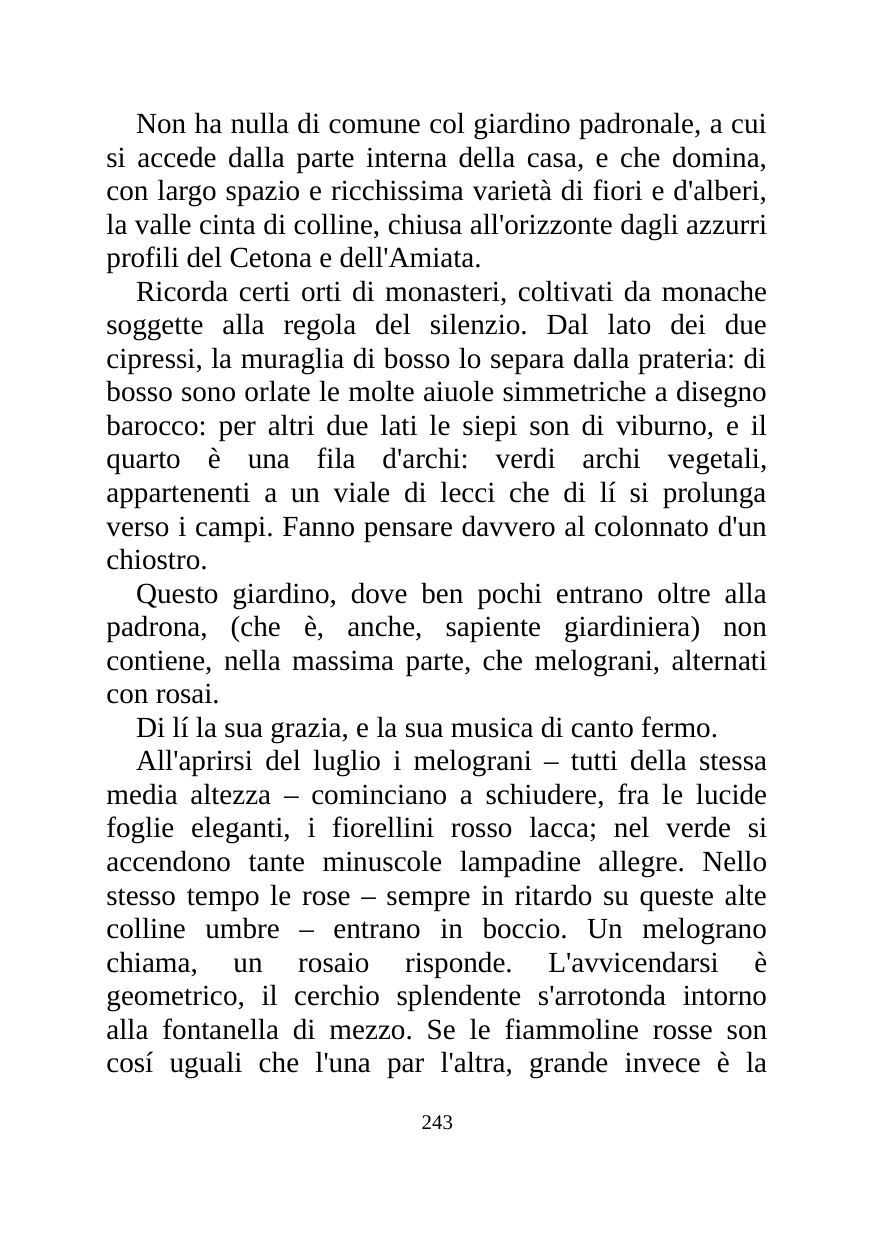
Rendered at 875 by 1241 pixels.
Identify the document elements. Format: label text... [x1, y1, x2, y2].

text Ricorda certi orti di monasteri, coltivati da monache soggette alla regola del silenzio. Dal lato dei due cipressi, la muraglia di bosso lo separa dalla prateria: di bosso sono orlate le molte aiuole simmetriche a disegno barocco: per altri due lati le siepi son di viburno, e il quarto è una fila d'archi: verdi archi vegetali, appartenenti a un viale di lecci che di lí si prolunga verso i campi. Fanno pensare davvero al colonnato d'un chiostro. [106, 274, 768, 576]
text All'aprirsi del luglio i melograni – tutti della stessa media altezza – cominciano a schiudere, fra le lucide foglie eleganti, i fiorellini rosso lacca; nel verde si accendono tante minuscole lampadine allegre. Nello stesso tempo le rose – sempre in ritardo su queste alte colline umbre – entrano in boccio. Un melograno chiama, un rosaio risponde. L'avvicendarsi è geometrico, il cerchio splendente s'arrotonda intorno alla fontanella di mezzo. Se le fiammoline rosse son cosí uguali che l'una par l'altra, grande invece è la [106, 743, 768, 1079]
text Di lí la sua grazia, e la sua musica di canto fermo. [106, 710, 768, 743]
text Questo giardino, dove ben pochi entrano oltre alla padrona, (che è, anche, sapiente giardiniera) non contiene, nella massima parte, che melograni, alternati con rosai. [106, 576, 768, 710]
text Non ha nulla di comune col giardino padronale, a cui si accede dalla parte interna della casa, e che domina, con largo spazio e ricchissima varietà di fiori e d'alberi, la valle cinta di colline, chiusa all'orizzonte dagli azzurri profili del Cetona e dell'Amiata. [106, 106, 768, 274]
